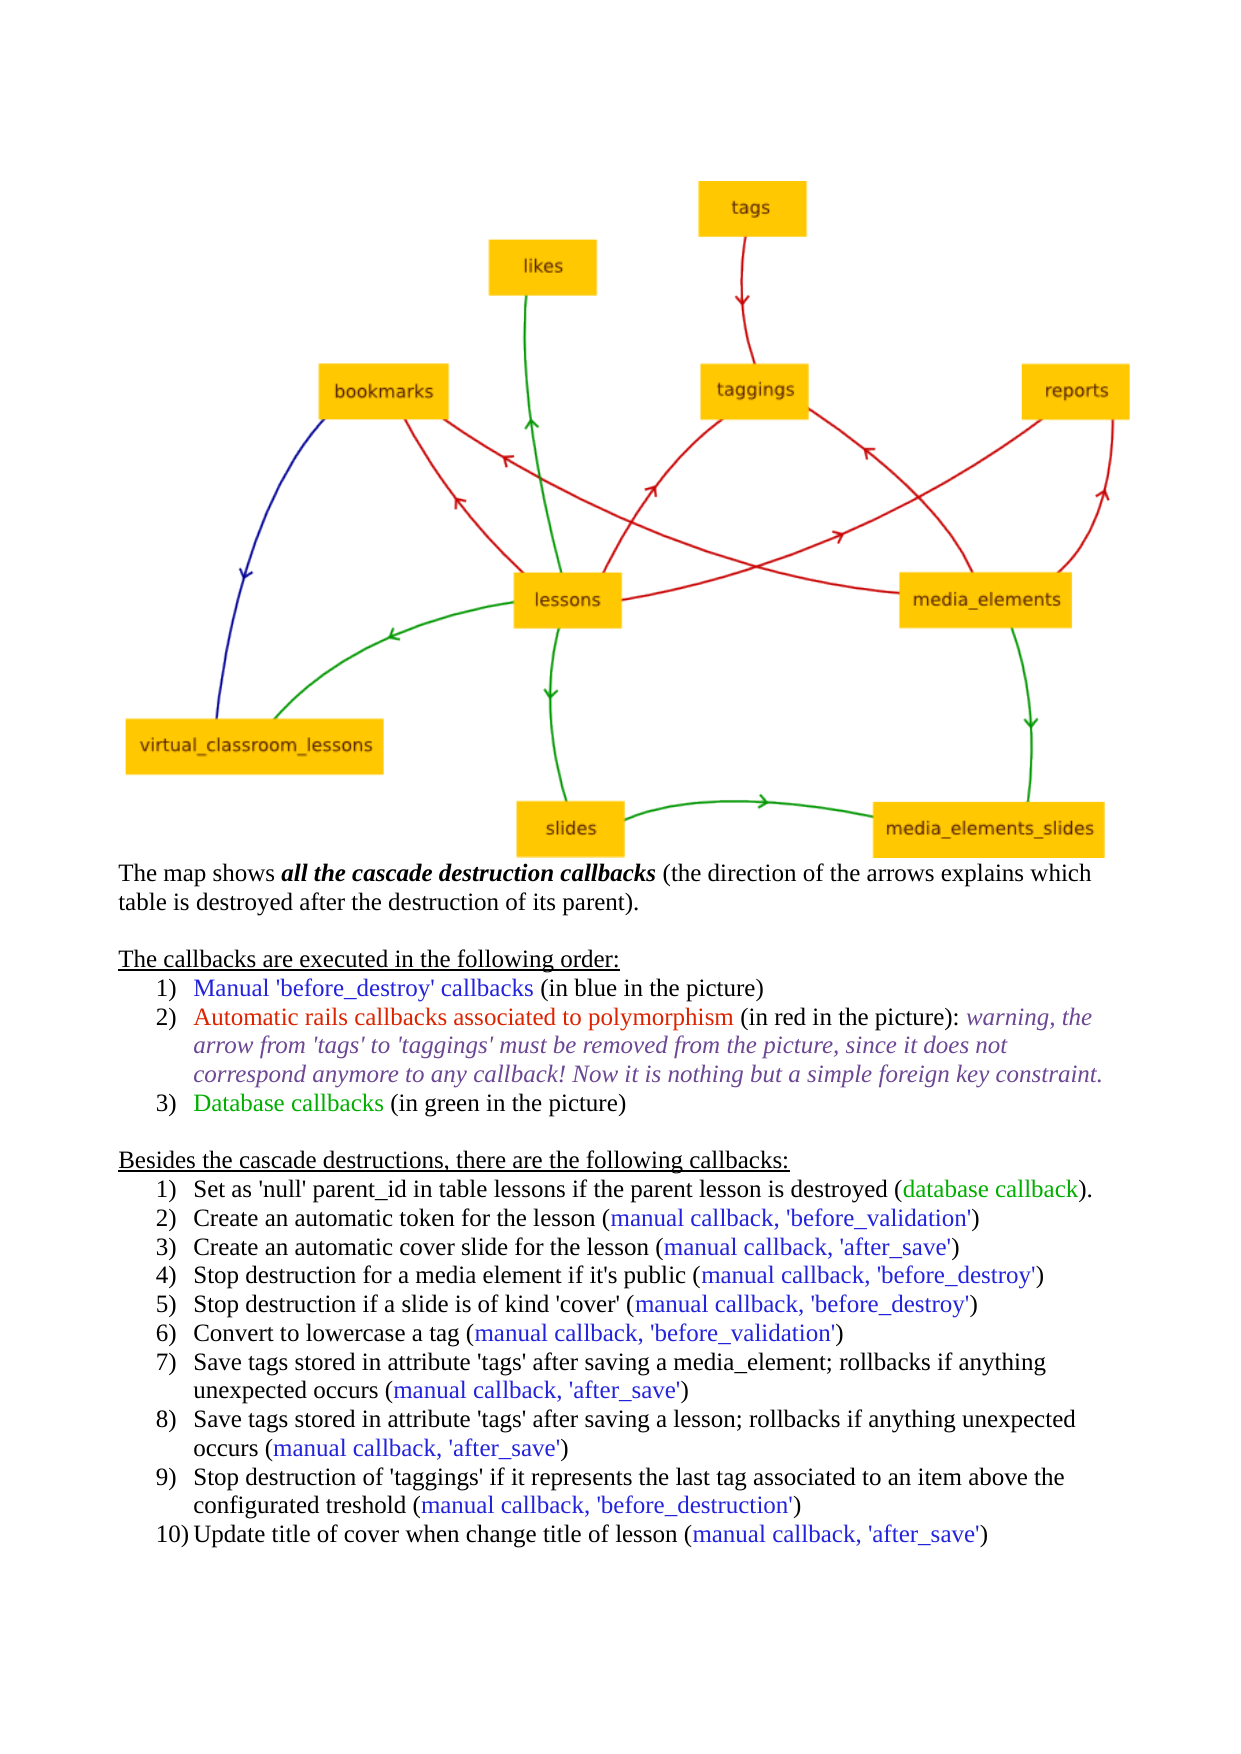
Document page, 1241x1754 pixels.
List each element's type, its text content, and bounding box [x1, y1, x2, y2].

text The callbacks are executed in the following order: [118, 944, 1122, 973]
picture [125, 181, 1130, 858]
text Besides the cascade destructions, there are the following callbacks: [118, 1145, 1122, 1174]
text The map shows all the cascade destruction callbacks (the direction of the arrows explains which table is destroyed after the destruction of its parent). [118, 858, 1122, 915]
list Create an automatic cover slide for the lesson (manual callback, 'after_save') [156, 1232, 1122, 1260]
list Update title of cover when change title of lesson (manual callback, 'after_save') [156, 1519, 1122, 1548]
list Stop destruction if a slide is of kind 'cover' (manual callback, 'before_destroy') [156, 1289, 1122, 1318]
list Manual 'before_destroy' callbacks (in blue in the picture) [156, 973, 1122, 1002]
list Stop destruction for a media element if it's public (manual callback, 'before_destroy') [156, 1260, 1122, 1289]
list Set as 'null' parent_id in table lessons if the parent lesson is destroyed (database callback). [156, 1174, 1122, 1203]
list Save tags stored in attribute 'tags' after saving a lesson; rollbacks if anything unexpected occurs (manual callback, 'after_save') [156, 1404, 1122, 1462]
list Database callbacks (in green in the picture) [156, 1088, 1122, 1117]
list Automatic rails callbacks associated to polymorphism (in red in the picture): warning, the arrow from 'tags' to 'taggings' must be removed from the picture, since it does not correspond anymore to any callback! Now it is nothing but a simple foreign key constraint. [156, 1002, 1122, 1088]
list Save tags stored in attribute 'tags' after saving a media_element; rollbacks if anything unexpected occurs (manual callback, 'after_save') [156, 1347, 1122, 1404]
list Stop destruction of 'taggings' if it represents the last tag associated to an item above the configurated treshold (manual callback, 'before_destruction') [156, 1462, 1122, 1519]
list Create an automatic token for the lesson (manual callback, 'before_validation') [156, 1203, 1122, 1232]
list Convert to lowercase a tag (manual callback, 'before_validation') [156, 1318, 1122, 1347]
